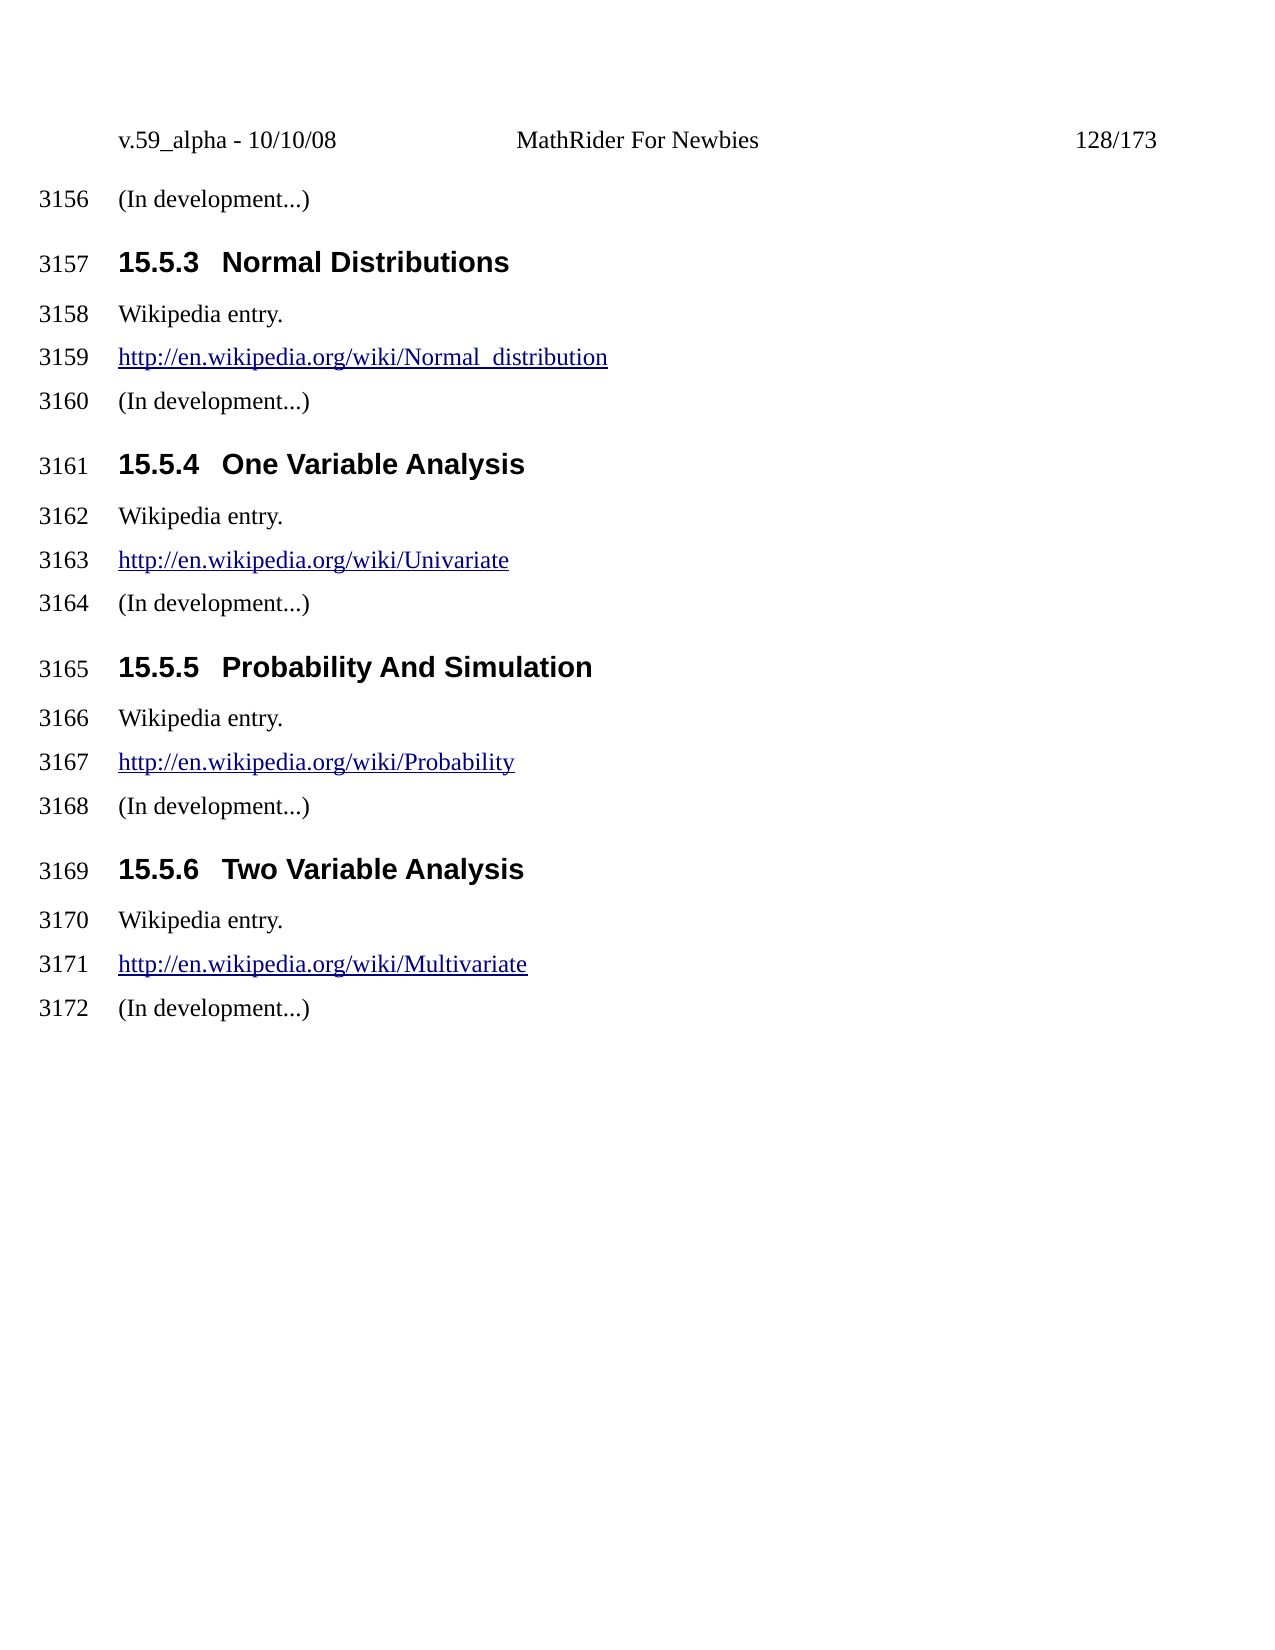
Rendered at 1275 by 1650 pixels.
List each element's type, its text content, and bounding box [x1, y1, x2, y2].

text Wikipedia entry. [118, 906, 1157, 934]
text (In development...) [118, 993, 1157, 1022]
text http://en.wikipedia.org/wiki/Univariate [118, 545, 1157, 573]
subtitle Probability And Simulation [118, 650, 1157, 683]
text http://en.wikipedia.org/wiki/Normal_distribution [118, 342, 1157, 371]
subtitle One Variable Analysis [118, 447, 1157, 481]
text Wikipedia entry. [118, 501, 1157, 530]
text (In development...) [118, 791, 1157, 819]
text Wikipedia entry. [118, 703, 1157, 732]
text (In development...) [118, 588, 1157, 617]
subtitle Normal Distributions [118, 245, 1157, 279]
text http://en.wikipedia.org/wiki/Multivariate [118, 949, 1157, 978]
text (In development...) [118, 184, 1157, 213]
text Wikipedia entry. [118, 299, 1157, 327]
subtitle Two Variable Analysis [118, 852, 1157, 886]
text (In development...) [118, 386, 1157, 415]
text http://en.wikipedia.org/wiki/Probability [118, 747, 1157, 776]
